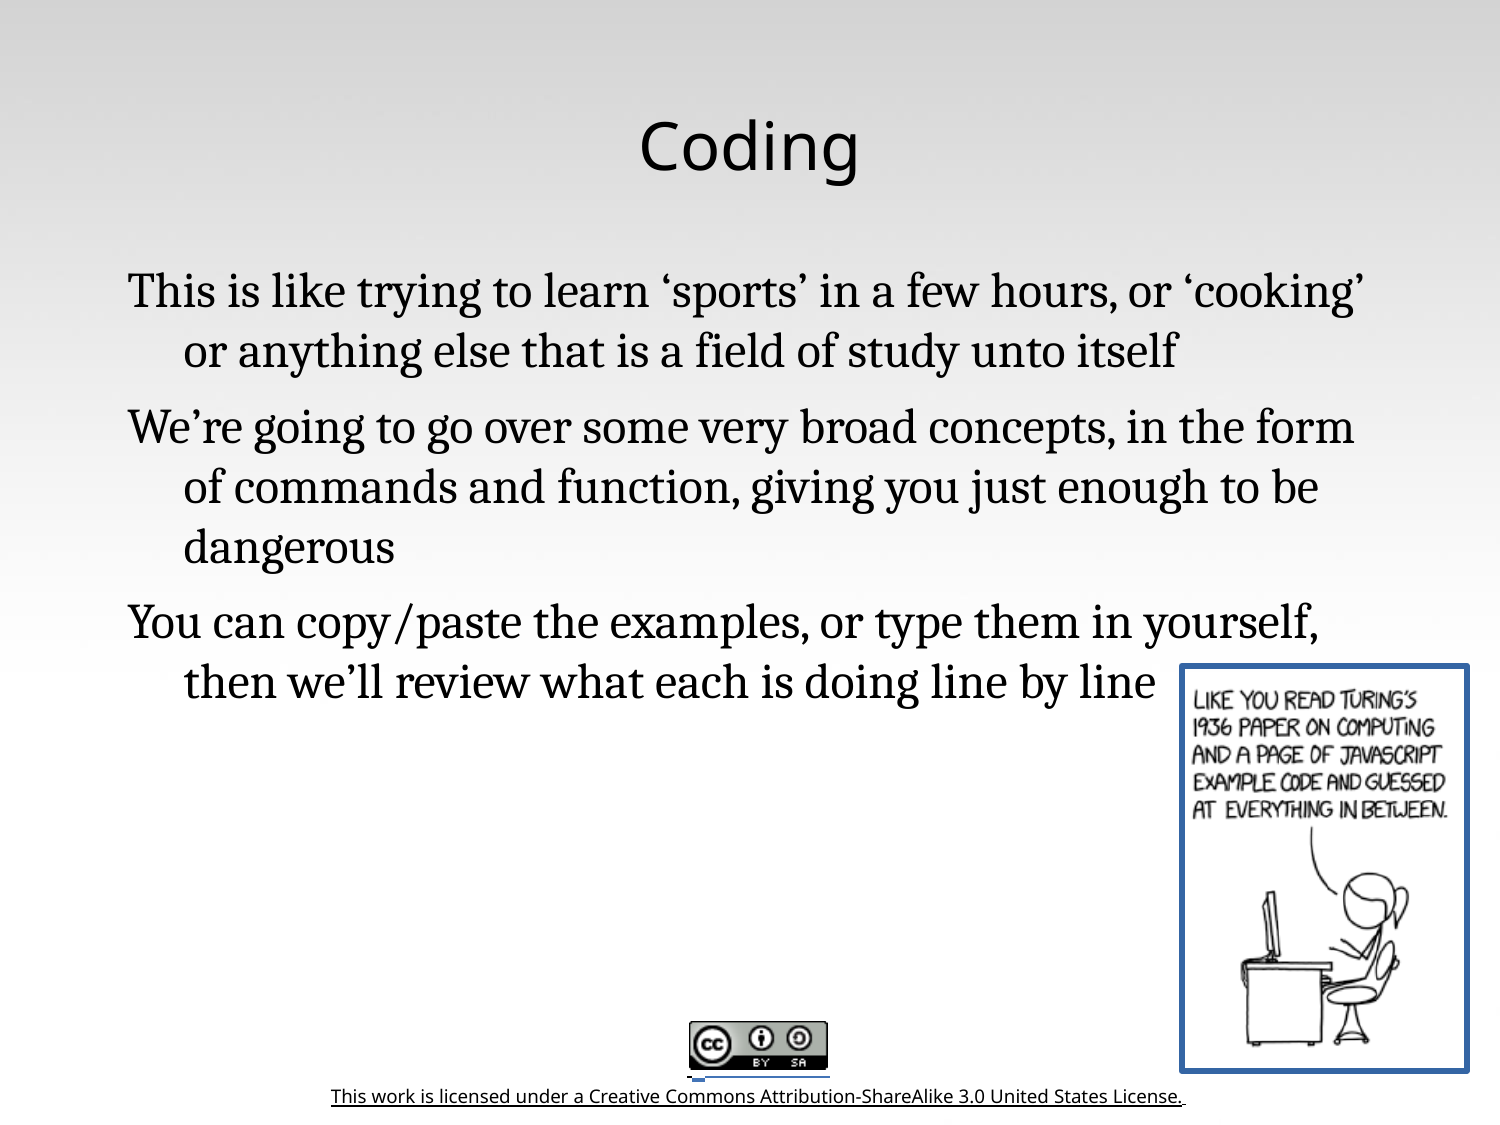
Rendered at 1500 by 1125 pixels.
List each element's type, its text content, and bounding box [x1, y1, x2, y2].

picture [0, 0, 1500, 1125]
list This is like trying to learn ‘sports’ in a few hours, or ‘cooking’ or anything else that is a field of study unto itself We’re going to go over some very broad concepts, in the form of commands and function, giving you just enough to be dangerous You can copy/paste the examples, or type them in yourself, then we’ll review what each is doing line by line [112, 249, 1388, 925]
title Coding [112, 50, 1388, 238]
